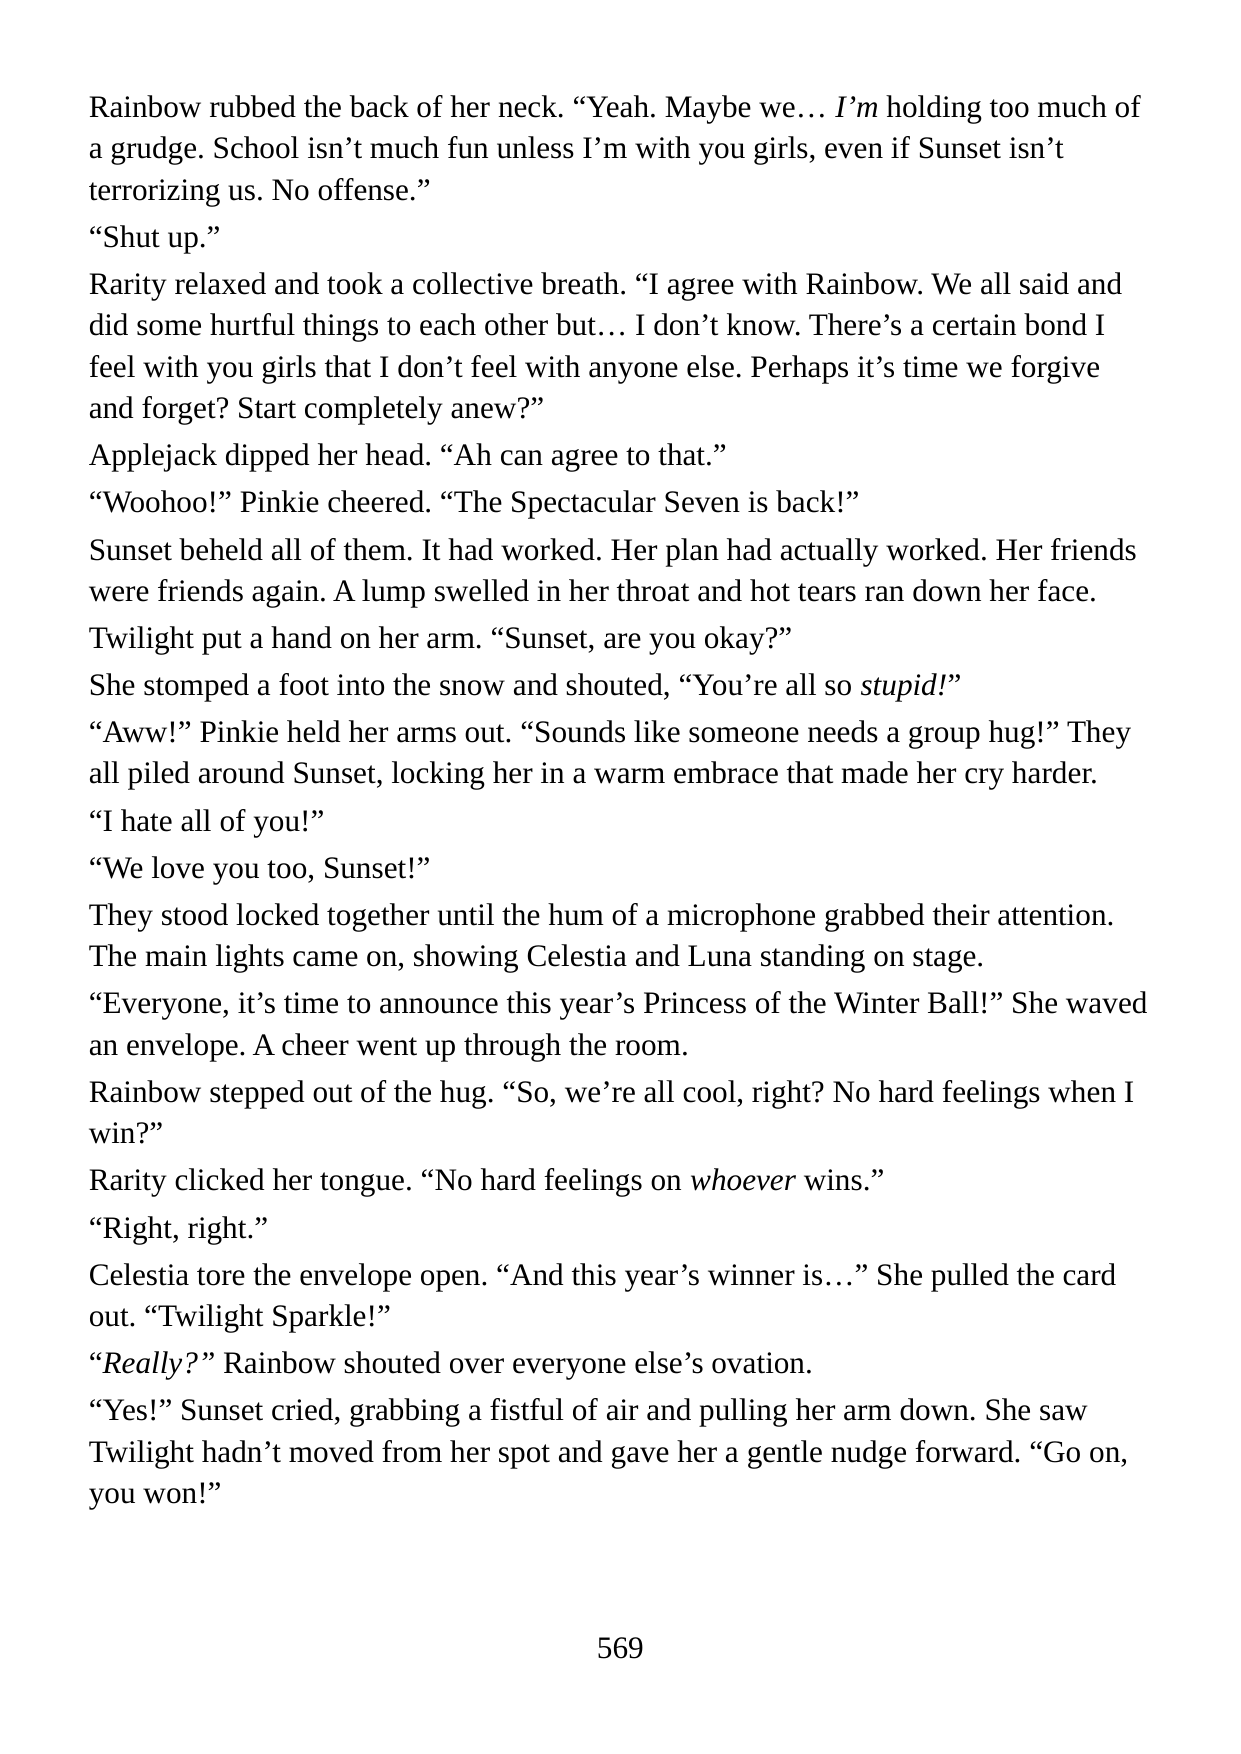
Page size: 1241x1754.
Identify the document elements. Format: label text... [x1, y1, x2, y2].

text “Right, right.” [88, 1209, 1152, 1245]
text Rainbow rubbed the back of her neck. “Yeah. Maybe we… I’m holding too much of a grudge. School isn’t much fun unless I’m with you girls, even if Sunset isn’t terrorizing us. No offense.” [88, 88, 1152, 207]
text Applejack dipped her head. “Ah can agree to that.” [88, 436, 1152, 472]
text Rarity clicked her tongue. “No hard feelings on whoever wins.” [88, 1162, 1152, 1198]
text Twilight put a hand on her arm. “Sunset, are you okay?” [88, 619, 1152, 655]
text She stomped a foot into the snow and shouted, “You’re all so stupid!” [88, 666, 1152, 702]
text “Really?” Rainbow shouted over everyone else’s ovation. [88, 1344, 1152, 1380]
text Rainbow stepped out of the hug. “So, we’re all cool, right? No hard feelings when I win?” [88, 1073, 1152, 1150]
text Sunset beheld all of them. It had worked. Her plan had actually worked. Her friends were friends again. A lump swelled in her throat and hot tears ran down her face. [88, 531, 1152, 608]
text Celestia tore the envelope open. “And this year’s winner is…” She pulled the card out. “Twilight Sparkle!” [88, 1256, 1152, 1333]
text “Everyone, it’s time to announce this year’s Princess of the Winter Ball!” She waved an envelope. A cheer went up through the room. [88, 985, 1152, 1062]
text “We love you too, Sunset!” [88, 849, 1152, 885]
text “Shut up.” [88, 218, 1152, 254]
text Rarity relaxed and took a collective breath. “I agree with Rainbow. We all said and did some hurtful things to each other but… I don’t know. There’s a certain bond I feel with you girls that I don’t feel with anyone else. Perhaps it’s time we forgive and forget? Start completely anew?” [88, 265, 1152, 425]
text “Aww!” Pinkie held her arms out. “Sounds like someone needs a group hug!” They all piled around Sunset, locking her in a warm embrace that made her cry harder. [88, 713, 1152, 791]
text “Woohoo!” Pinkie cheered. “The Spectacular Seven is back!” [88, 483, 1152, 519]
text They stood locked together until the hum of a microphone grabbed their attention. The main lights came on, showing Celestia and Luna standing on stage. [88, 896, 1152, 973]
text “I hate all of you!” [88, 802, 1152, 838]
text “Yes!” Sunset cried, grabbing a fistful of air and pulling her arm down. She saw Twilight hadn’t moved from her spot and gave her a gentle nudge forward. “Go on, you won!” [88, 1392, 1152, 1510]
